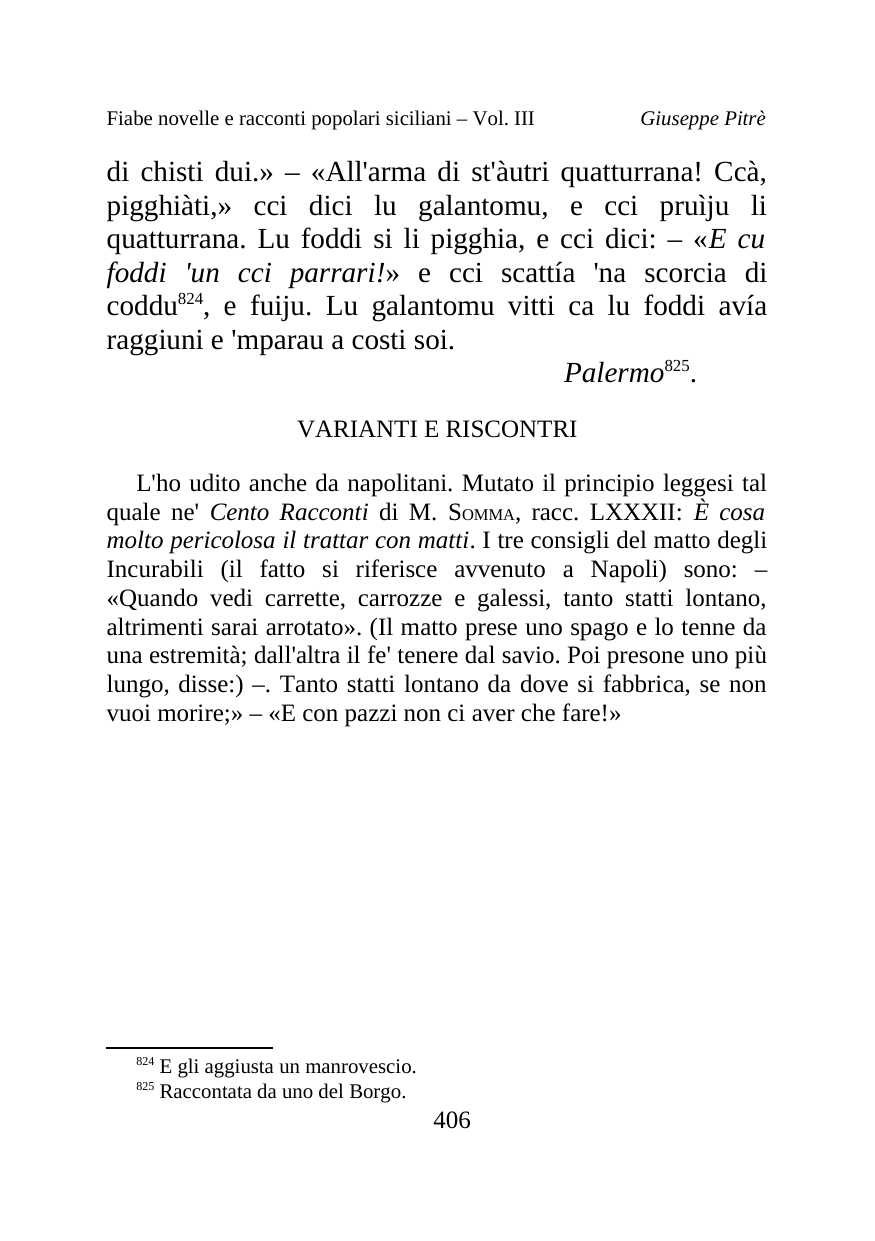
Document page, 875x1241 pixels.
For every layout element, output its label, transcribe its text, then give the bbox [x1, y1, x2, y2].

text Raccontata da uno del Borgo. [106, 1078, 768, 1103]
text E gli aggiusta un manrovescio. [106, 1054, 768, 1078]
subtitle VARIANTI E RISCONTRI [106, 414, 768, 443]
text Palermo. [106, 356, 768, 389]
text di chisti dui.» – «All'arma di st'àutri quatturrana! Ccà, pigghiàti,» cci dici lu galantomu, e cci pruìju li quatturrana. Lu foddi si li pigghia, e cci dici: – «E cu foddi 'un cci parrari!» e cci scattía 'na scorcia di coddu, e fuiju. Lu galantomu vitti ca lu foddi avía raggiuni e 'mparau a costi soi. [106, 154, 768, 356]
text L'ho udito anche da napolitani. Mutato il principio leggesi tal quale ne' Cento Racconti di M. Somma, racc. LXXXII: È cosa molto pericolosa il trattar con matti. I tre consigli del matto degli Incurabili (il fatto si riferisce avvenuto a Napoli) sono: – «Quando vedi carrette, carrozze e galessi, tanto statti lontano, altrimenti sarai arrotato». (Il matto prese uno spago e lo tenne da una estremità; dall'altra il fe' tenere dal savio. Poi presone uno più lungo, disse:) –. Tanto statti lontano da dove si fabbrica, se non vuoi morire;» – «E con pazzi non ci aver che fare!» [106, 468, 768, 727]
